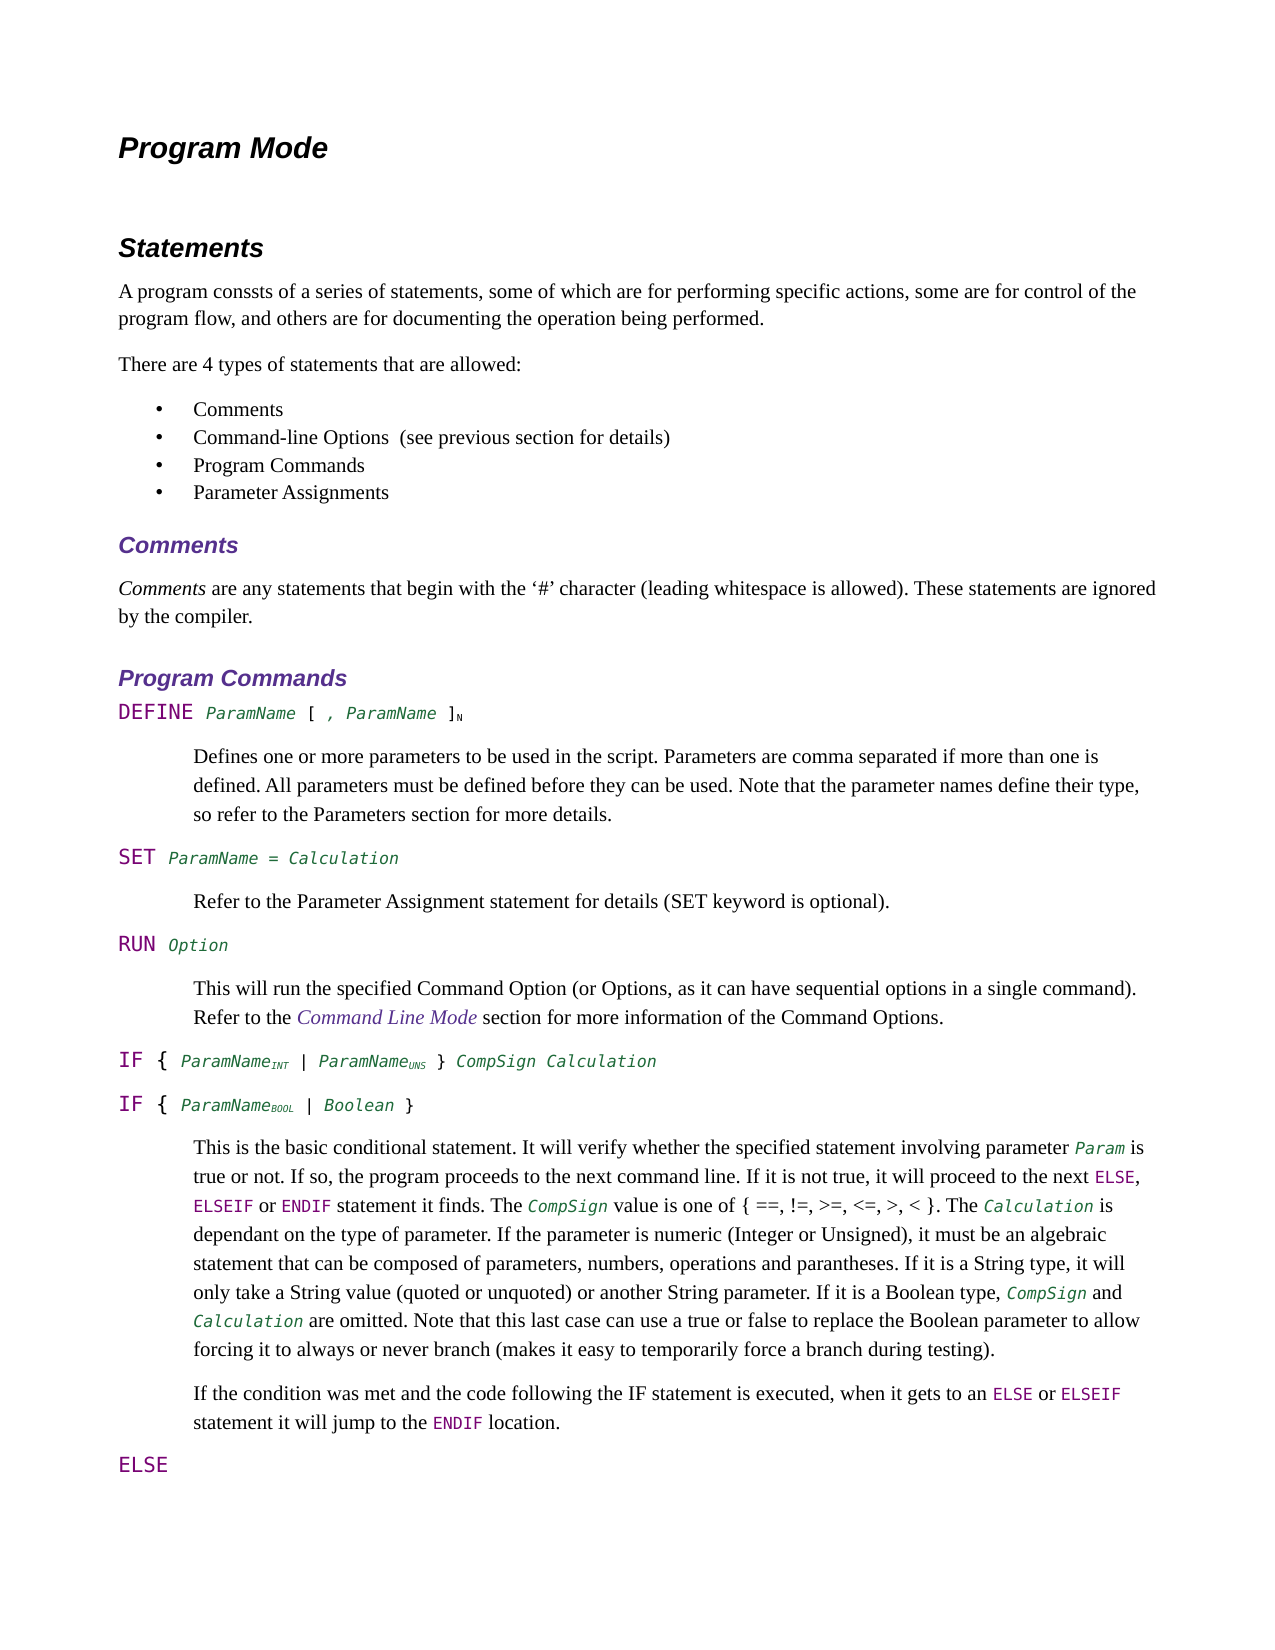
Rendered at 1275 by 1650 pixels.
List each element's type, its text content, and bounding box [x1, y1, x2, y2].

text IF { ParamNameINT | ParamNameUNS } CompSign Calculation [118, 1048, 1157, 1072]
subtitle There are 4 types of statements that are allowed: [118, 352, 1157, 376]
text ELSE [118, 1453, 1157, 1477]
text Refer to the Parameter Assignment statement for details (SET keyword is optional). [193, 889, 1157, 913]
text This is the basic conditional statement. It will verify whether the specified statement involving parameter Param is true or not. If so, the program proceeds to the next command line. If it is not true, it will proceed to the next ELSE, ELSEIF or ENDIF statement it finds. The CompSign value is one of { ==, !=, >=, <=, >, < }. The Calculation is dependant on the type of parameter. If the parameter is numeric (Integer or Unsigned), it must be an algebraic statement that can be composed of parameters, numbers, operations and parantheses. If it is a String type, it will only take a String value (quoted or unquoted) or another String parameter. If it is a Boolean type, CompSign and Calculation are omitted. Note that this last case can use a true or false to replace the Boolean parameter to allow forcing it to always or never branch (makes it easy to temporarily force a branch during testing). [193, 1135, 1157, 1361]
subtitle Program Commands [118, 664, 1157, 691]
text This will run the specified Command Option (or Options, as it can have sequential options in a single command). Refer to the Command Line Mode section for more information of the Command Options. [193, 976, 1157, 1029]
text RUN Option [118, 932, 1157, 956]
subtitle Comments are any statements that begin with the ‘#’ character (leading whitespace is allowed). These statements are ignored by the compiler. [118, 576, 1157, 628]
text DEFINE ParamName [ , ParamName ]N [118, 700, 1157, 724]
subtitle Parameter Assignments [156, 480, 1157, 504]
text Defines one or more parameters to be used in the script. Parameters are comma separated if more than one is defined. All parameters must be defined before they can be used. Note that the parameter names define their type, so refer to the Parameters section for more details. [193, 744, 1157, 826]
text SET ParamName = Calculation [118, 845, 1157, 869]
subtitle Comments [156, 397, 1157, 421]
text IF { ParamNameBOOL | Boolean } [118, 1092, 1157, 1116]
subtitle Program Commands [156, 452, 1157, 477]
subtitle A program conssts of a series of statements, some of which are for performing specific actions, some are for control of the program flow, and others are for documenting the operation being performed. [118, 279, 1157, 330]
subtitle Program Mode [118, 131, 1157, 165]
subtitle Statements [118, 232, 1157, 263]
subtitle Command-line Options (see previous section for details) [156, 425, 1157, 449]
text If the condition was met and the code following the IF statement is executed, when it gets to an ELSE or ELSEIF statement it will jump to the ENDIF location. [193, 1381, 1157, 1434]
subtitle Comments [118, 532, 1157, 558]
